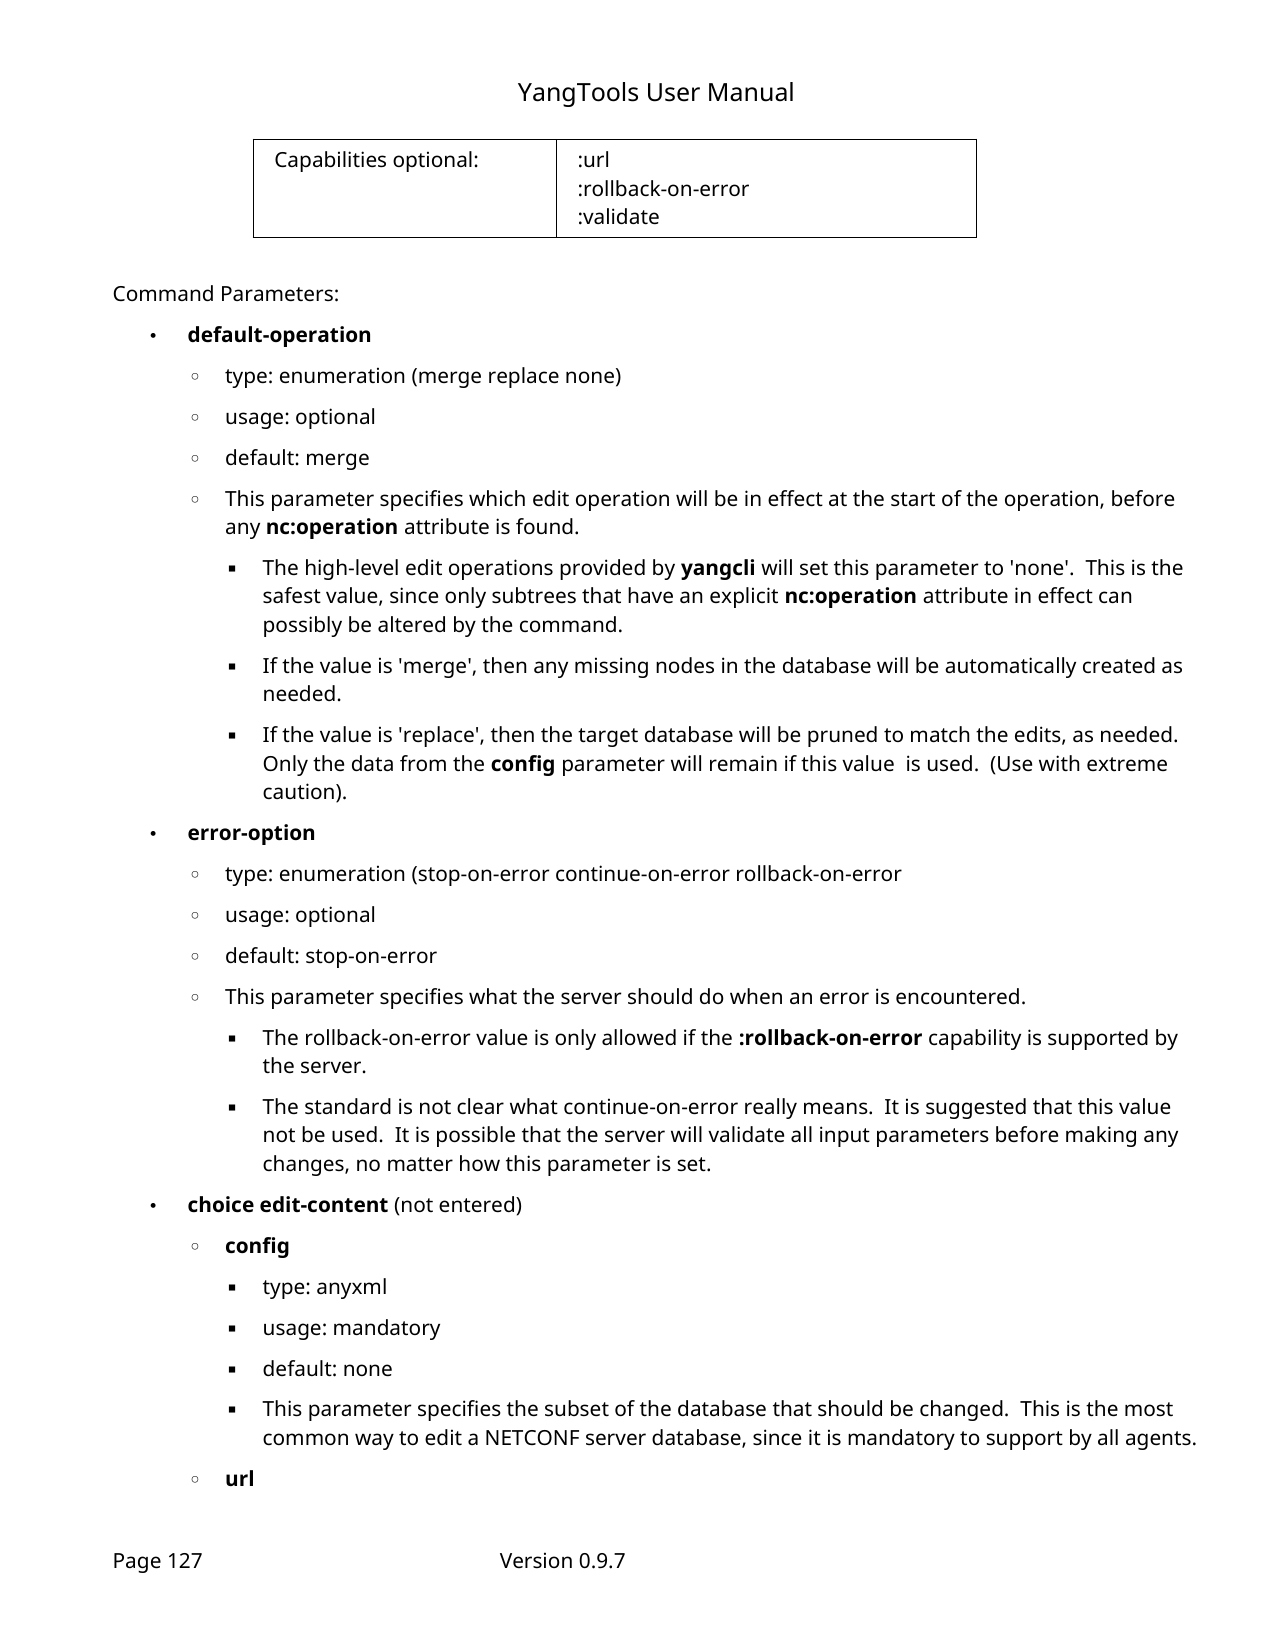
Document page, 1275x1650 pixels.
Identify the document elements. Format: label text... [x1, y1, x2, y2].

list default: stop-on-error [187, 941, 1200, 969]
list type: enumeration (merge replace none) [187, 361, 1200, 389]
list This parameter specifies what the server should do when an error is encountered. [187, 982, 1200, 1010]
list url [187, 1464, 1200, 1492]
list config [187, 1231, 1200, 1259]
list default: none [225, 1354, 1200, 1382]
table_cell Capabilities optional: [254, 140, 556, 237]
table_cell :url :rollback-on-error :validate [557, 140, 976, 237]
list default-operation [150, 320, 1200, 348]
list This parameter specifies which edit operation will be in effect at the start of the operation, before any nc:operation attribute is found. [187, 484, 1200, 541]
list error-option [150, 818, 1200, 846]
list type: anyxml [225, 1272, 1200, 1300]
list The rollback-on-error value is only allowed if the :rollback-on-error capability is supported by the server. [225, 1023, 1200, 1079]
list choice edit-content (not entered) [150, 1190, 1200, 1218]
list default: merge [187, 443, 1200, 471]
list This parameter specifies the subset of the database that should be changed. This is the most common way to edit a NETCONF server database, since it is mandatory to support by all agents. [225, 1394, 1200, 1451]
list usage: mandatory [225, 1313, 1200, 1341]
list usage: optional [187, 900, 1200, 928]
list The high-level edit operations provided by yangcli will set this parameter to 'none'. This is the safest value, since only subtrees that have an explicit nc:operation attribute in effect can possibly be altered by the command. [225, 553, 1200, 638]
text Command Parameters: [112, 279, 1200, 307]
list usage: optional [187, 402, 1200, 430]
list type: enumeration (stop-on-error continue-on-error rollback-on-error [187, 859, 1200, 887]
list The standard is not clear what continue-on-error really means. It is suggested that this value not be used. It is possible that the server will validate all input parameters before making any changes, no matter how this parameter is set. [225, 1092, 1200, 1177]
list If the value is 'merge', then any missing nodes in the database will be automatically created as needed. [225, 651, 1200, 708]
list If the value is 'replace', then the target database will be pruned to match the edits, as needed. Only the data from the config parameter will remain if this value is used. (Use with extreme caution). [225, 720, 1200, 806]
